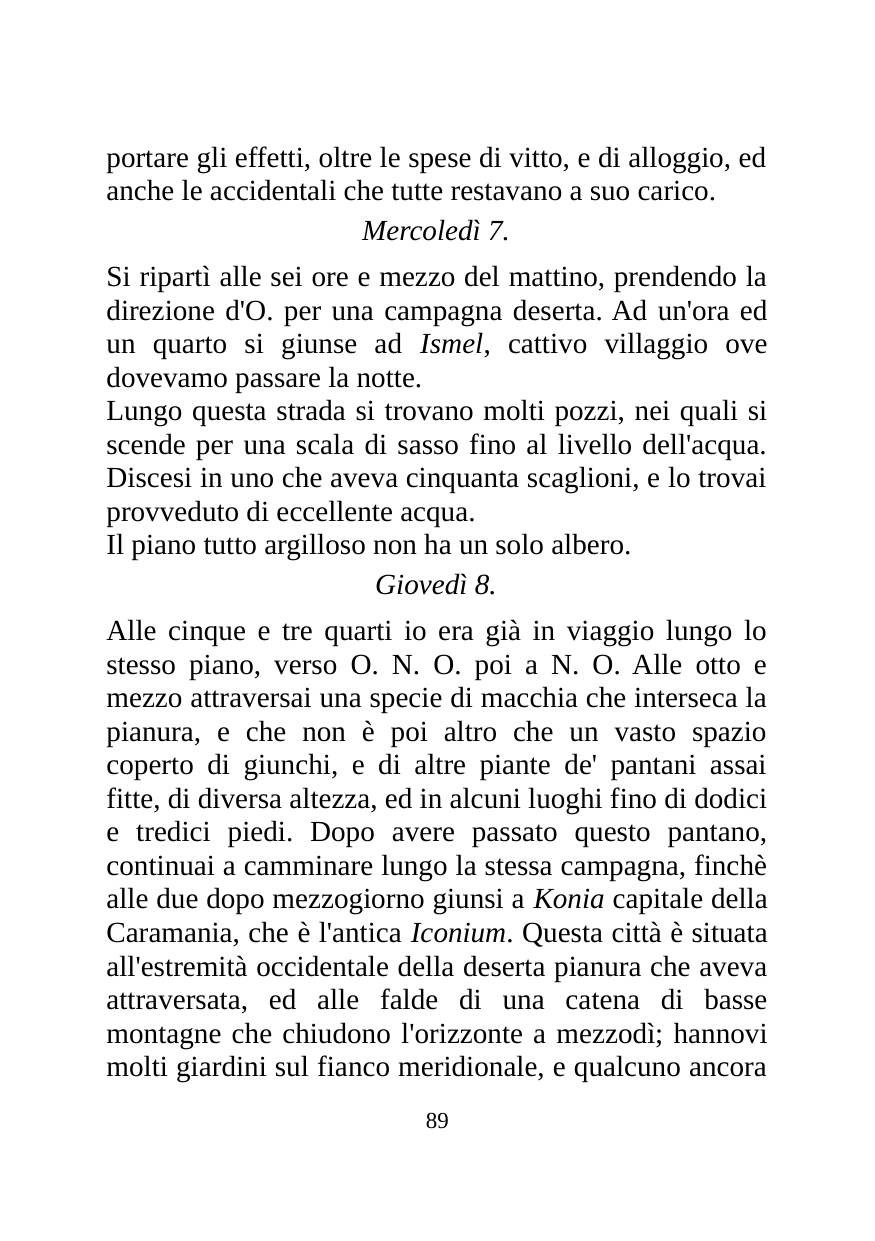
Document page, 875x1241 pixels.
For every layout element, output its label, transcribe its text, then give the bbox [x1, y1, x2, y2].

text Si ripartì alle sei ore e mezzo del mattino, prendendo la direzione d'O. per una campagna deserta. Ad un'ora ed un quarto si giunse ad Ismel, cattivo villaggio ove dovevamo passare la notte. [106, 259, 768, 393]
subtitle Giovedì 8. [106, 567, 768, 601]
text Alle cinque e tre quarti io era già in viaggio lungo lo stesso piano, verso O. N. O. poi a N. O. Alle otto e mezzo attraversai una specie di macchia che interseca la pianura, e che non è poi altro che un vasto spazio coperto di giunchi, e di altre piante de' pantani assai fitte, di diversa altezza, ed in alcuni luoghi fino di dodici e tredici piedi. Dopo avere passato questo pantano, continuai a camminare lungo la stessa campagna, finchè alle due dopo mezzogiorno giunsi a Konia capitale della Caramania, che è l'antica Iconium. Questa città è situata all'estremità occidentale della deserta pianura che aveva attraversata, ed alle falde di una catena di basse montagne che chiudono l'orizzonte a mezzodì; hannovi molti giardini sul fianco meridionale, e qualcuno ancora [106, 613, 768, 1083]
text Lungo questa strada si trovano molti pozzi, nei quali si scende per una scala di sasso fino al livello dell'acqua. Discesi in uno che aveva cinquanta scaglioni, e lo trovai provveduto di eccellente acqua. [106, 393, 768, 527]
text portare gli effetti, oltre le spese di vitto, e di alloggio, ed anche le accidentali che tutte restavano a suo carico. [106, 140, 768, 207]
subtitle Mercoledì 7. [106, 213, 768, 247]
text Il piano tutto argilloso non ha un solo albero. [106, 527, 768, 561]
